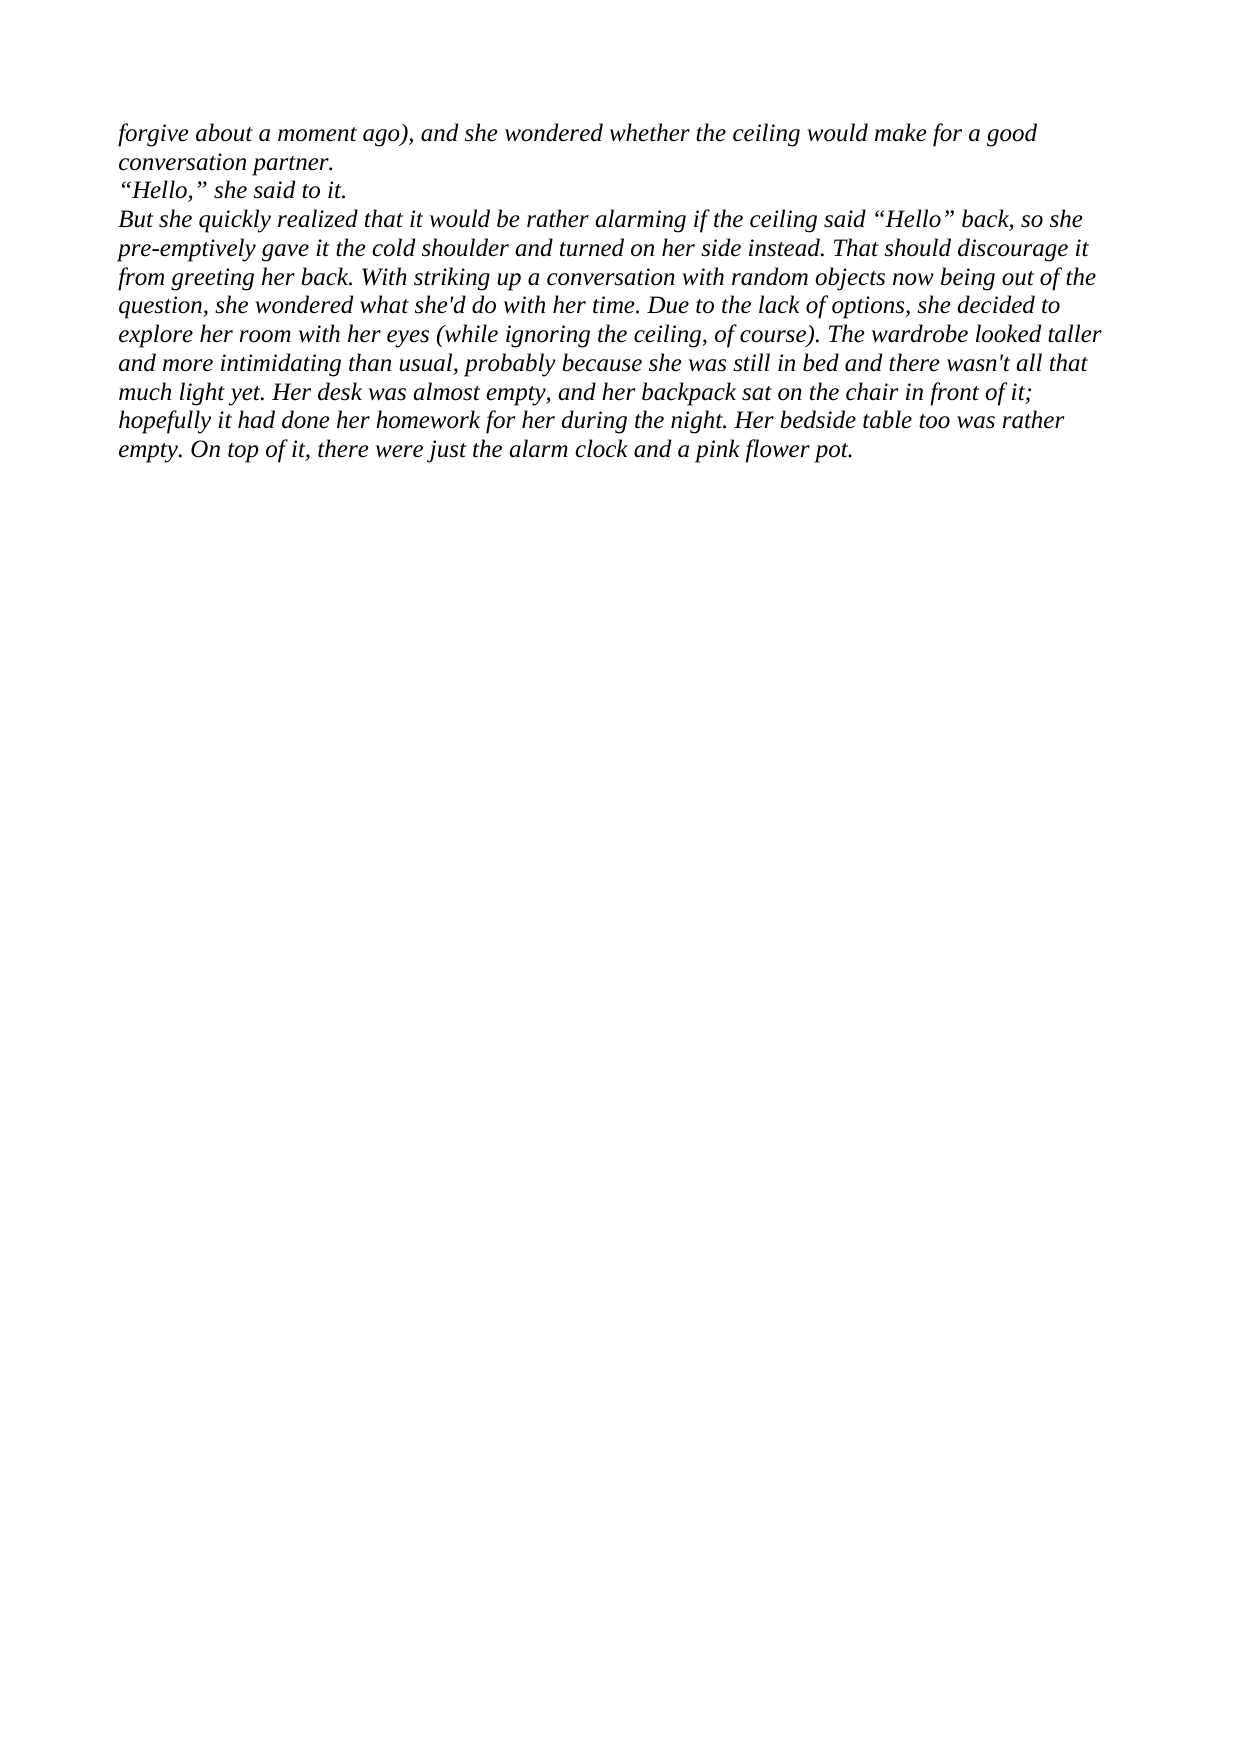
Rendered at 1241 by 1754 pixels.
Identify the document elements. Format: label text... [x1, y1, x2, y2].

text But she quickly realized that it would be rather alarming if the ceiling said “Hello” back, so she pre-emptively gave it the cold shoulder and turned on her side instead. That should discourage it from greeting her back. With striking up a conversation with random objects now being out of the question, she wondered what she'd do with her time. Due to the lack of options, she decided to explore her room with her eyes (while ignoring the ceiling, of course). The wardrobe looked taller and more intimidating than usual, probably because she was still in bed and there wasn't all that much light yet. Her desk was almost empty, and her backpack sat on the chair in front of it; hopefully it had done her homework for her during the night. Her bedside table too was rather empty. On top of it, there were just the alarm clock and a pink flower pot. [118, 204, 1122, 463]
text “Hello,” she said to it. [118, 176, 1122, 204]
text forgive about a moment ago), and she wondered whether the ceiling would make for a good conversation partner. [118, 118, 1122, 176]
